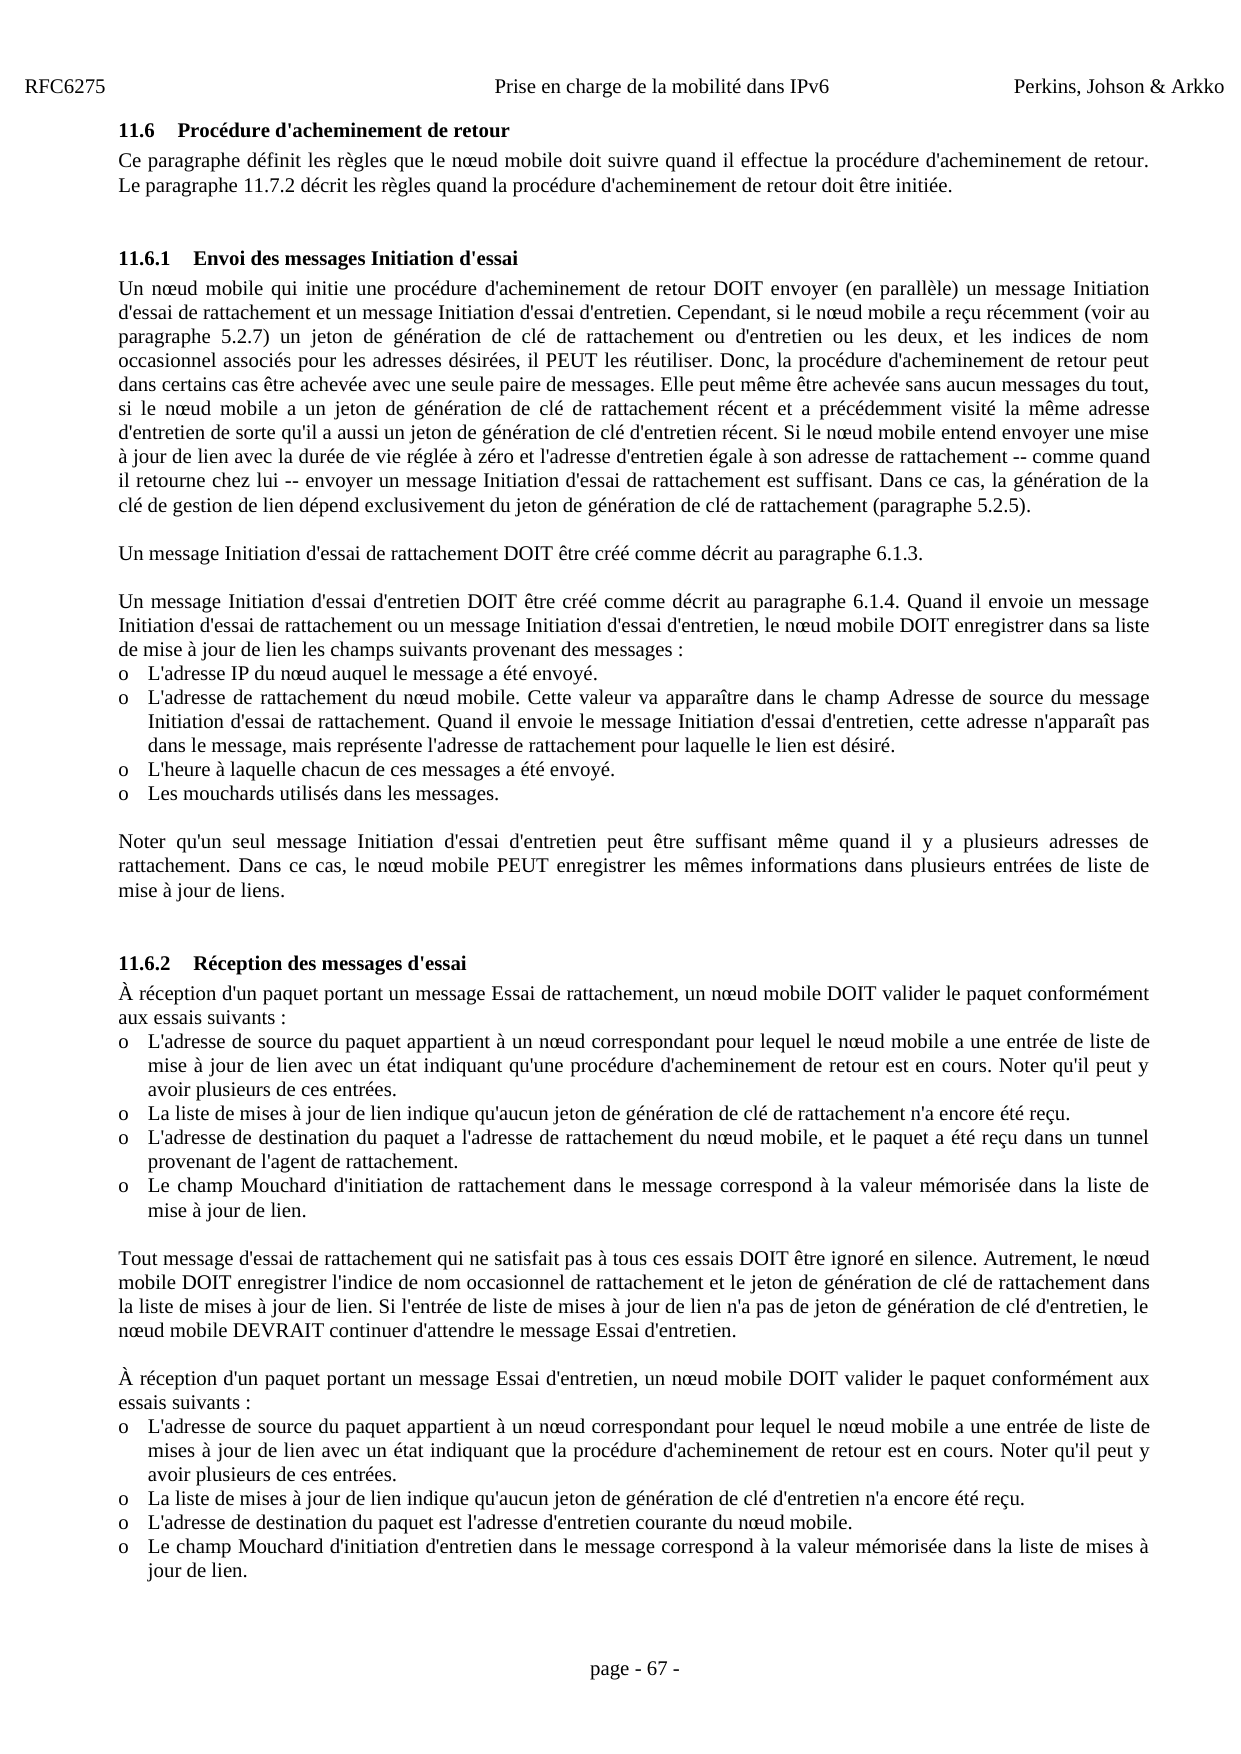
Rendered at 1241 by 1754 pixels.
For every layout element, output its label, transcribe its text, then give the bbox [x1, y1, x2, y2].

text Ce paragraphe définit les règles que le nœud mobile doit suivre quand il effectue la procédure d'acheminement de retour. Le paragraphe 11.7.2 décrit les règles quand la procédure d'acheminement de retour doit être initiée. [118, 148, 1152, 197]
text o La liste de mises à jour de lien indique qu'aucun jeton de génération de clé de rattachement n'a encore été reçu. [118, 1101, 1152, 1125]
text Un nœud mobile qui initie une procédure d'acheminement de retour DOIT envoyer (en parallèle) un message Initiation d'essai de rattachement et un message Initiation d'essai d'entretien. Cependant, si le nœud mobile a reçu récemment (voir au paragraphe 5.2.7) un jeton de génération de clé de rattachement ou d'entretien ou les deux, et les indices de nom occasionnel associés pour les adresses désirées, il PEUT les réutiliser. Donc, la procédure d'acheminement de retour peut dans certains cas être achevée avec une seule paire de messages. Elle peut même être achevée sans aucun messages du tout, si le nœud mobile a un jeton de génération de clé de rattachement récent et a précédemment visité la même adresse d'entretien de sorte qu'il a aussi un jeton de génération de clé d'entretien récent. Si le nœud mobile entend envoyer une mise à jour de lien avec la durée de vie réglée à zéro et l'adresse d'entretien égale à son adresse de rattachement -- comme quand il retourne chez lui -- envoyer un message Initiation d'essai de rattachement est suffisant. Dans ce cas, la génération de la clé de gestion de lien dépend exclusivement du jeton de génération de clé de rattachement (paragraphe 5.2.5). [118, 276, 1152, 517]
text o Les mouchards utilisés dans les messages. [118, 781, 1152, 805]
text Noter qu'un seul message Initiation d'essai d'entretien peut être suffisant même quand il y a plusieurs adresses de rattachement. Dans ce cas, le nœud mobile PEUT enregistrer les mêmes informations dans plusieurs entrées de liste de mise à jour de liens. [118, 829, 1152, 902]
text À réception d'un paquet portant un message Essai d'entretien, un nœud mobile DOIT valider le paquet conformément aux essais suivants : [118, 1366, 1152, 1414]
text Un message Initiation d'essai d'entretien DOIT être créé comme décrit au paragraphe 6.1.4. Quand il envoie un message Initiation d'essai de rattachement ou un message Initiation d'essai d'entretien, le nœud mobile DOIT enregistrer dans sa liste de mise à jour de lien les champs suivants provenant des messages : [118, 589, 1152, 661]
text o L'adresse de source du paquet appartient à un nœud correspondant pour lequel le nœud mobile a une entrée de liste de mise à jour de lien avec un état indiquant qu'une procédure d'acheminement de retour est en cours. Noter qu'il peut y avoir plusieurs de ces entrées. [118, 1029, 1152, 1101]
subtitle 11.6 Procédure d'acheminement de retour [118, 118, 1152, 142]
text Tout message d'essai de rattachement qui ne satisfait pas à tous ces essais DOIT être ignoré en silence. Autrement, le nœud mobile DOIT enregistrer l'indice de nom occasionnel de rattachement et le jeton de génération de clé de rattachement dans la liste de mises à jour de lien. Si l'entrée de liste de mises à jour de lien n'a pas de jeton de génération de clé d'entretien, le nœud mobile DEVRAIT continuer d'attendre le message Essai d'entretien. [118, 1246, 1152, 1342]
text o L'adresse IP du nœud auquel le message a été envoyé. [118, 661, 1152, 685]
text o L'adresse de source du paquet appartient à un nœud correspondant pour lequel le nœud mobile a une entrée de liste de mises à jour de lien avec un état indiquant que la procédure d'acheminement de retour est en cours. Noter qu'il peut y avoir plusieurs de ces entrées. [118, 1414, 1152, 1486]
text o La liste de mises à jour de lien indique qu'aucun jeton de génération de clé d'entretien n'a encore été reçu. [118, 1486, 1152, 1510]
text o L'adresse de destination du paquet a l'adresse de rattachement du nœud mobile, et le paquet a été reçu dans un tunnel provenant de l'agent de rattachement. [118, 1125, 1152, 1173]
text À réception d'un paquet portant un message Essai de rattachement, un nœud mobile DOIT valider le paquet conformément aux essais suivants : [118, 981, 1152, 1029]
text o L'adresse de destination du paquet est l'adresse d'entretien courante du nœud mobile. [118, 1510, 1152, 1534]
subtitle 11.6.1 Envoi des messages Initiation d'essai [118, 246, 1152, 270]
text o L'heure à laquelle chacun de ces messages a été envoyé. [118, 757, 1152, 781]
text Un message Initiation d'essai de rattachement DOIT être créé comme décrit au paragraphe 6.1.3. [118, 541, 1152, 565]
text o Le champ Mouchard d'initiation de rattachement dans le message correspond à la valeur mémorisée dans la liste de mise à jour de lien. [118, 1173, 1152, 1222]
text o Le champ Mouchard d'initiation d'entretien dans le message correspond à la valeur mémorisée dans la liste de mises à jour de lien. [118, 1534, 1152, 1582]
subtitle 11.6.2 Réception des messages d'essai [118, 951, 1152, 975]
text o L'adresse de rattachement du nœud mobile. Cette valeur va apparaître dans le champ Adresse de source du message Initiation d'essai de rattachement. Quand il envoie le message Initiation d'essai d'entretien, cette adresse n'apparaît pas dans le message, mais représente l'adresse de rattachement pour laquelle le lien est désiré. [118, 685, 1152, 757]
